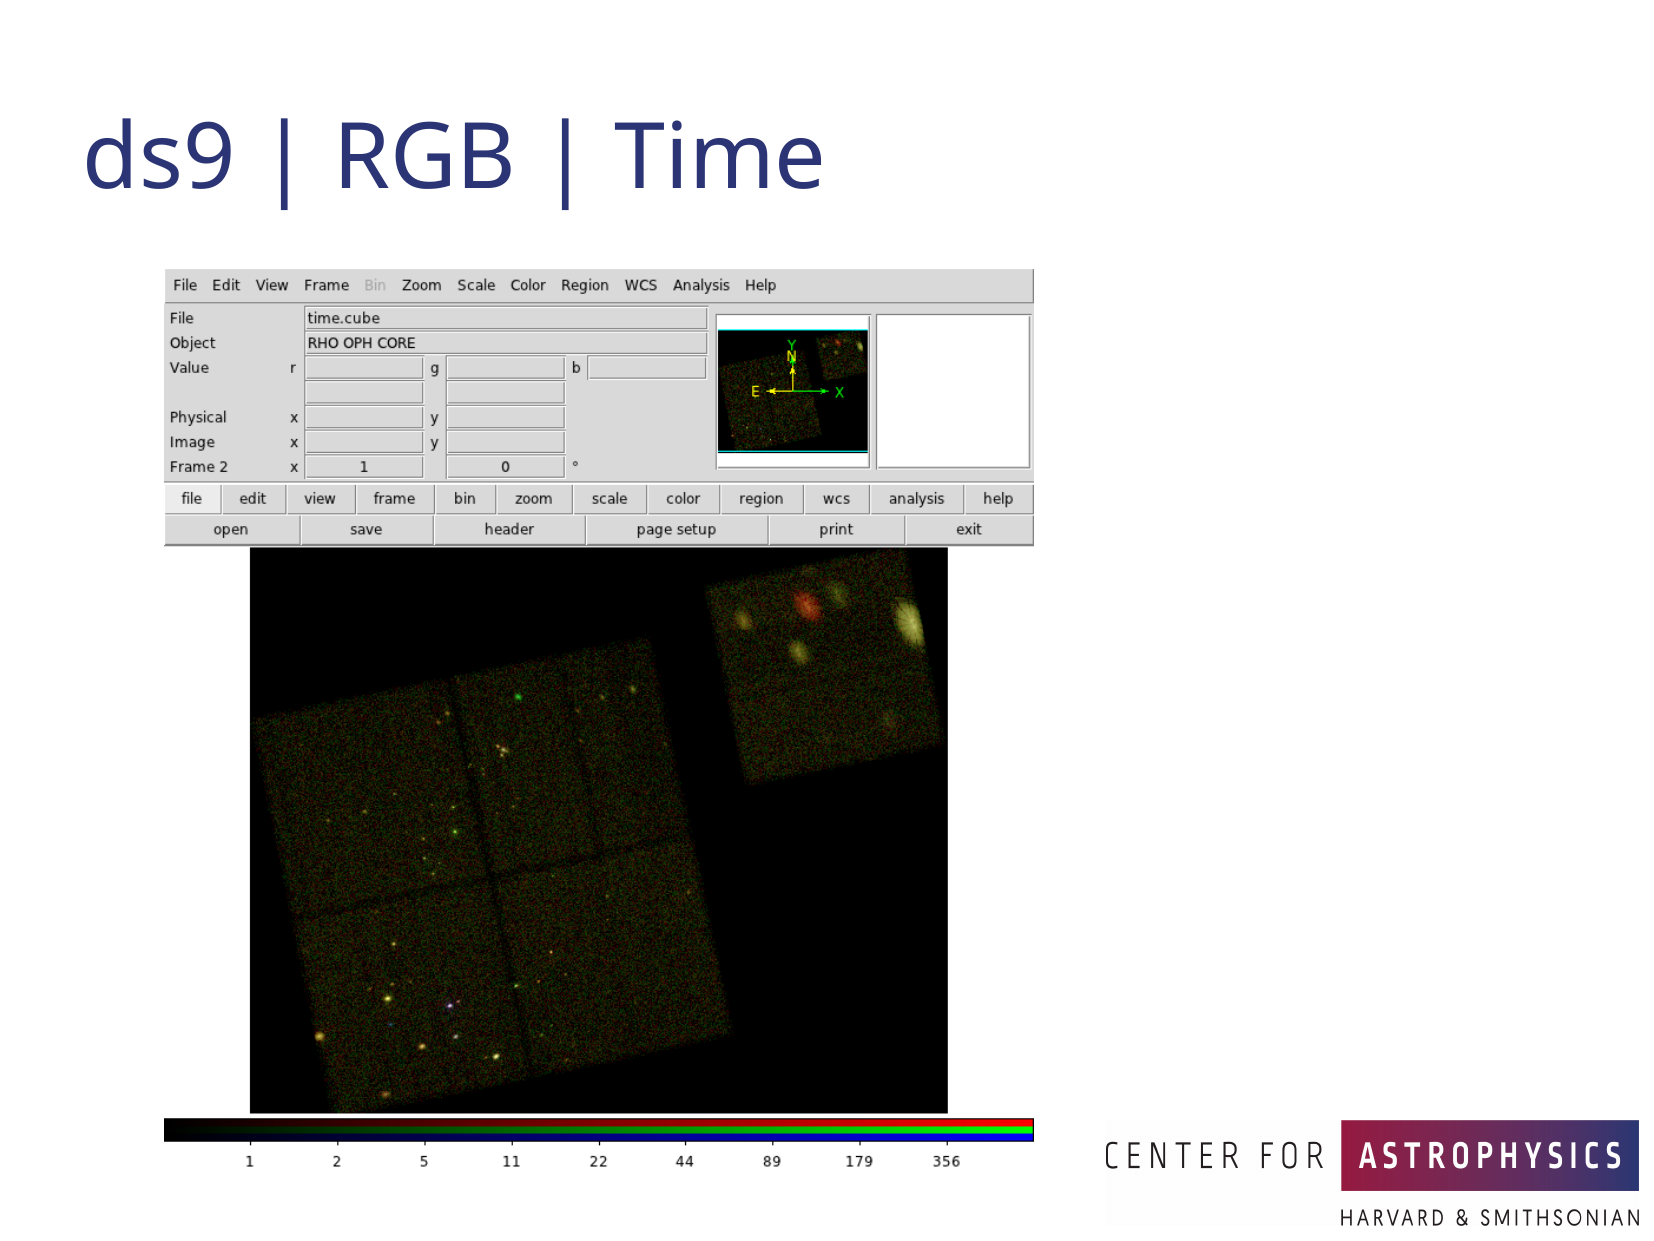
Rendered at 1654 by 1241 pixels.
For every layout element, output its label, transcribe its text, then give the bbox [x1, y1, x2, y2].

title ds9 | RGB | Time [82, 49, 1571, 257]
picture [1106, 1120, 1639, 1226]
picture [164, 268, 1034, 1169]
